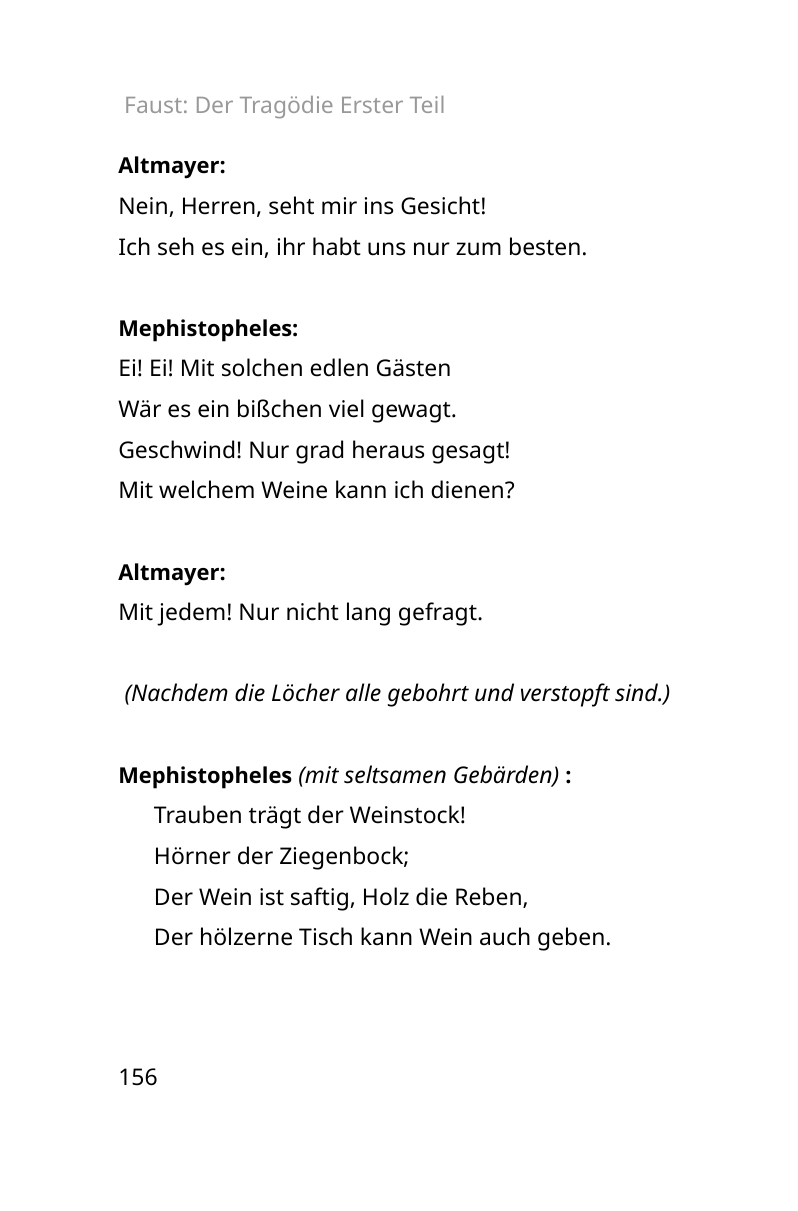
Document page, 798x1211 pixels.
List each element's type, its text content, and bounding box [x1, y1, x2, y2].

text Altmayer: Mit jedem! Nur nicht lang gefragt. [118, 533, 679, 627]
text Mephistopheles: Ei! Ei! Mit solchen edlen Gästen Wär es ein bißchen viel gewagt. Geschwind! Nur grad heraus gesagt! Mit welchem Weine kann ich dienen? [118, 289, 679, 506]
text Altmayer: Nein, Herren, seht mir ins Gesicht! Ich seh es ein, ihr habt uns nur zum besten. [118, 149, 679, 262]
text (Nachdem die Löcher alle gebohrt und verstopft sind.) [118, 654, 679, 709]
text Mephistopheles (mit seltsamen Gebärden) : Trauben trägt der Weinstock! Hörner der Ziegenbock; Der Wein ist saftig, Holz die Reben, Der hölzerne Tisch kann Wein auch geben. [118, 730, 679, 952]
